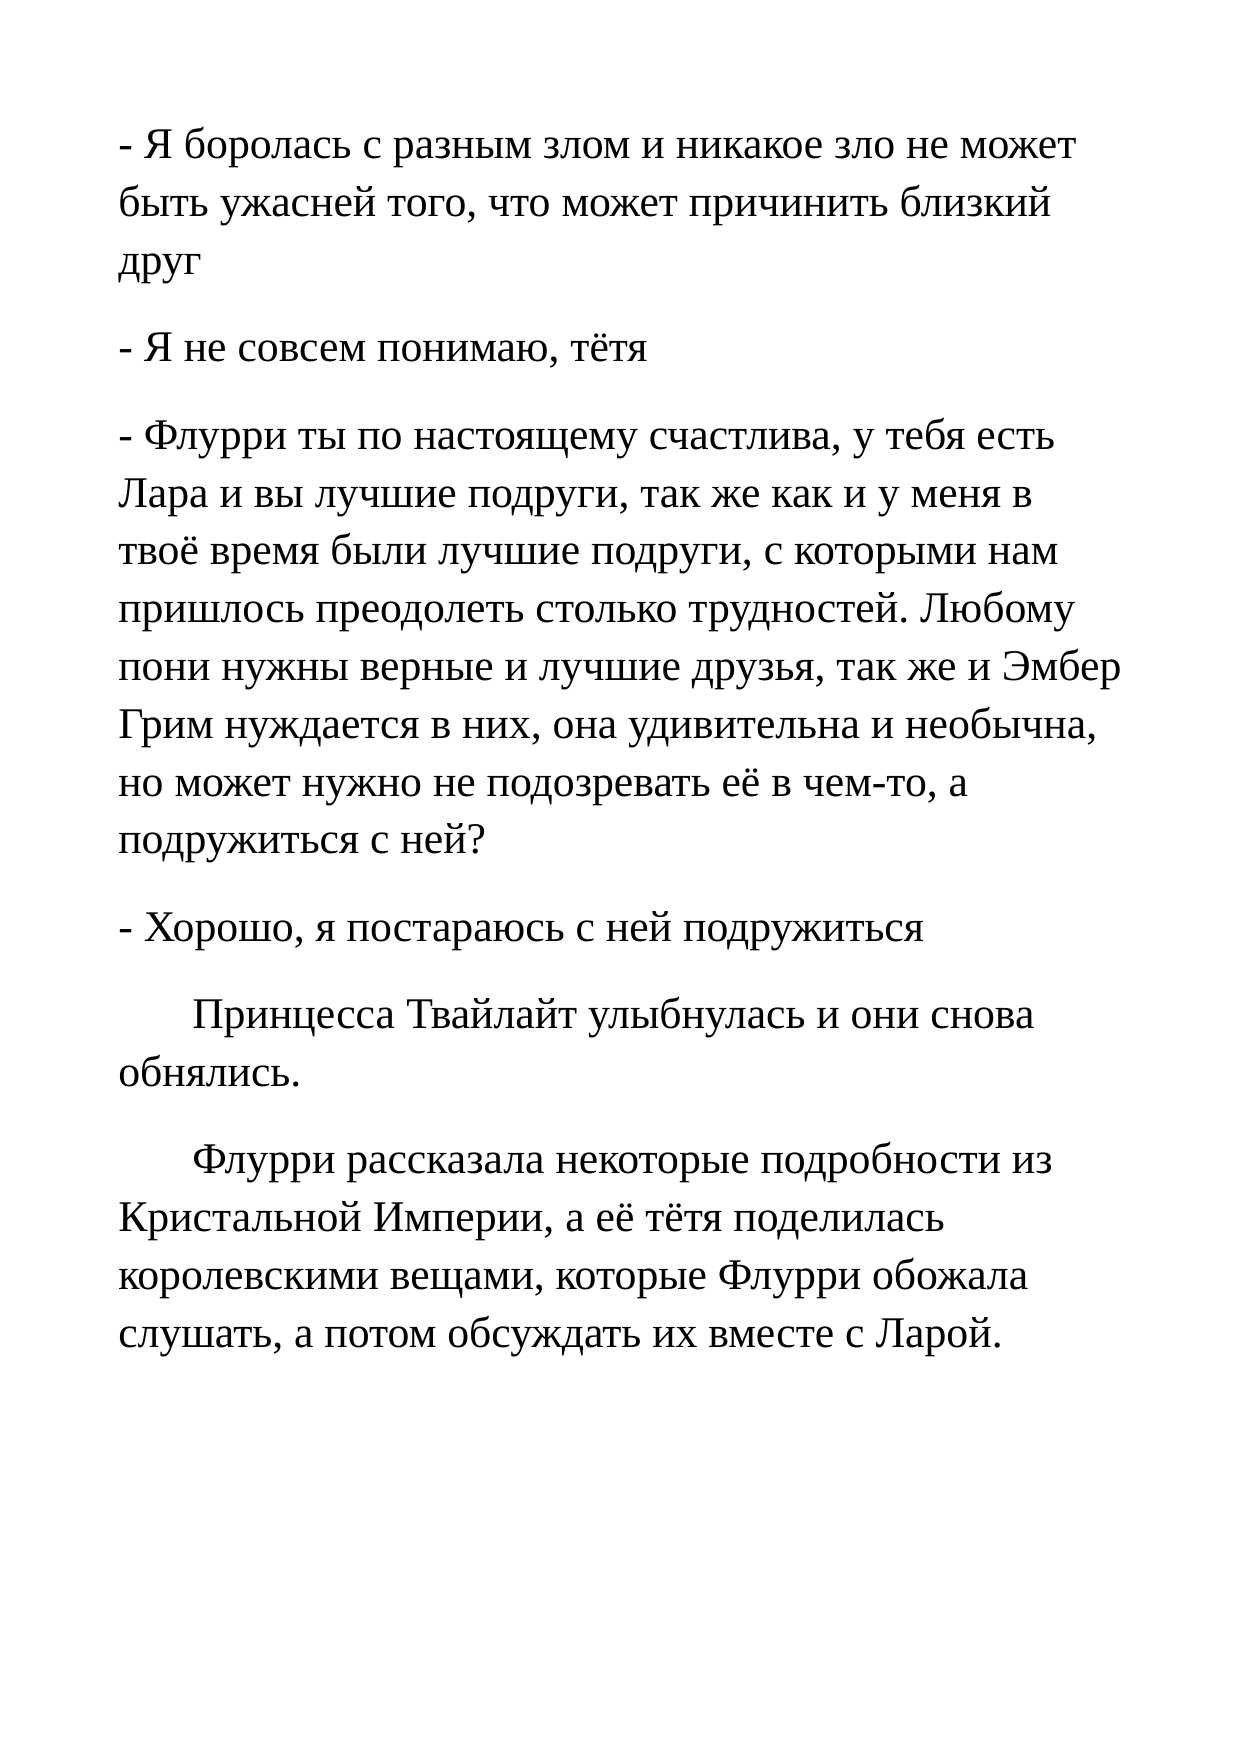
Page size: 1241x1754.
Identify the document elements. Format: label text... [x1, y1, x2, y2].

text Флурри рассказала некоторые подробности из Кристальной Империи, а её тётя поделилась королевскими вещами, которые Флурри обожала слушать, а потом обсуждать их вместе с Ларой. [118, 1133, 1122, 1356]
text - Я боролась с разным злом и никакое зло не может быть ужасней того, что может причинить близкий друг [118, 118, 1122, 284]
text Принцесса Твайлайт улыбнулась и они снова обнялись. [118, 988, 1122, 1096]
text - Флурри ты по настоящему счастлива, у тебя есть Лара и вы лучшие подруги, так же как и у меня в твоё время были лучшие подруги, с которыми нам пришлось преодолеть столько трудностей. Любому пони нужны верные и лучшие друзья, так же и Эмбер Грим нуждается в них, она удивительна и необычна, но может нужно не подозревать её в чем-то, а подружиться с ней? [118, 408, 1122, 863]
text - Хорошо, я постараюсь с ней подружиться [118, 900, 1122, 951]
text - Я не совсем понимаю, тётя [118, 321, 1122, 371]
